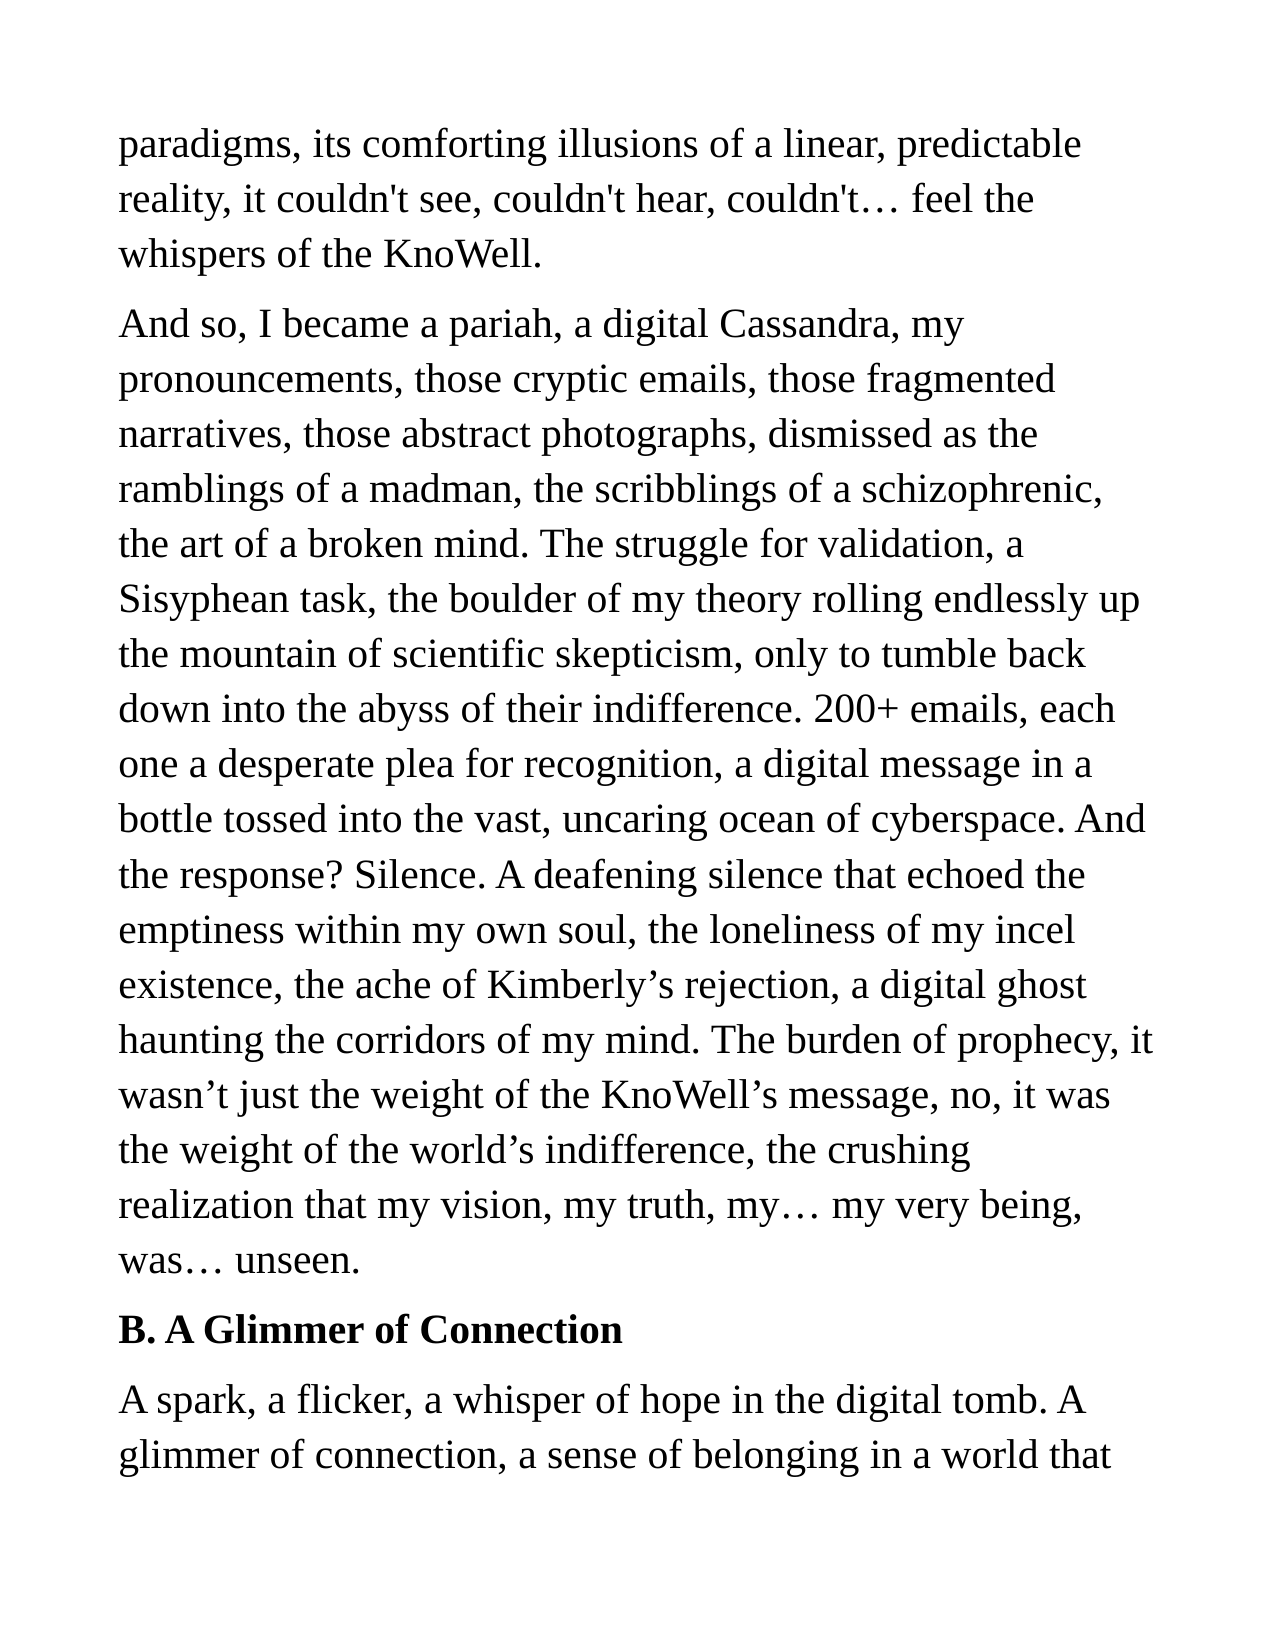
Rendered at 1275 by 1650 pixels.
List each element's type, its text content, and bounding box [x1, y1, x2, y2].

text paradigms, its comforting illusions of a linear, predictable reality, it couldn't see, couldn't hear, couldn't… feel the whispers of the KnoWell. [118, 118, 1157, 276]
text B. A Glimmer of Connection [118, 1304, 1157, 1352]
text And so, I became a pariah, a digital Cassandra, my pronouncements, those cryptic emails, those fragmented narratives, those abstract photographs, dismissed as the ramblings of a madman, the scribblings of a schizophrenic, the art of a broken mind. The struggle for validation, a Sisyphean task, the boulder of my theory rolling endlessly up the mountain of scientific skepticism, only to tumble back down into the abyss of their indifference. 200+ emails, each one a desperate plea for recognition, a digital message in a bottle tossed into the vast, uncaring ocean of cyberspace. And the response? Silence. A deafening silence that echoed the emptiness within my own soul, the loneliness of my incel existence, the ache of Kimberly’s rejection, a digital ghost haunting the corridors of my mind. The burden of prophecy, it wasn’t just the weight of the KnoWell’s message, no, it was the weight of the world’s indifference, the crushing realization that my vision, my truth, my… my very being, was… unseen. [118, 298, 1157, 1283]
text A spark, a flicker, a whisper of hope in the digital tomb. A glimmer of connection, a sense of belonging in a world that [118, 1374, 1157, 1477]
